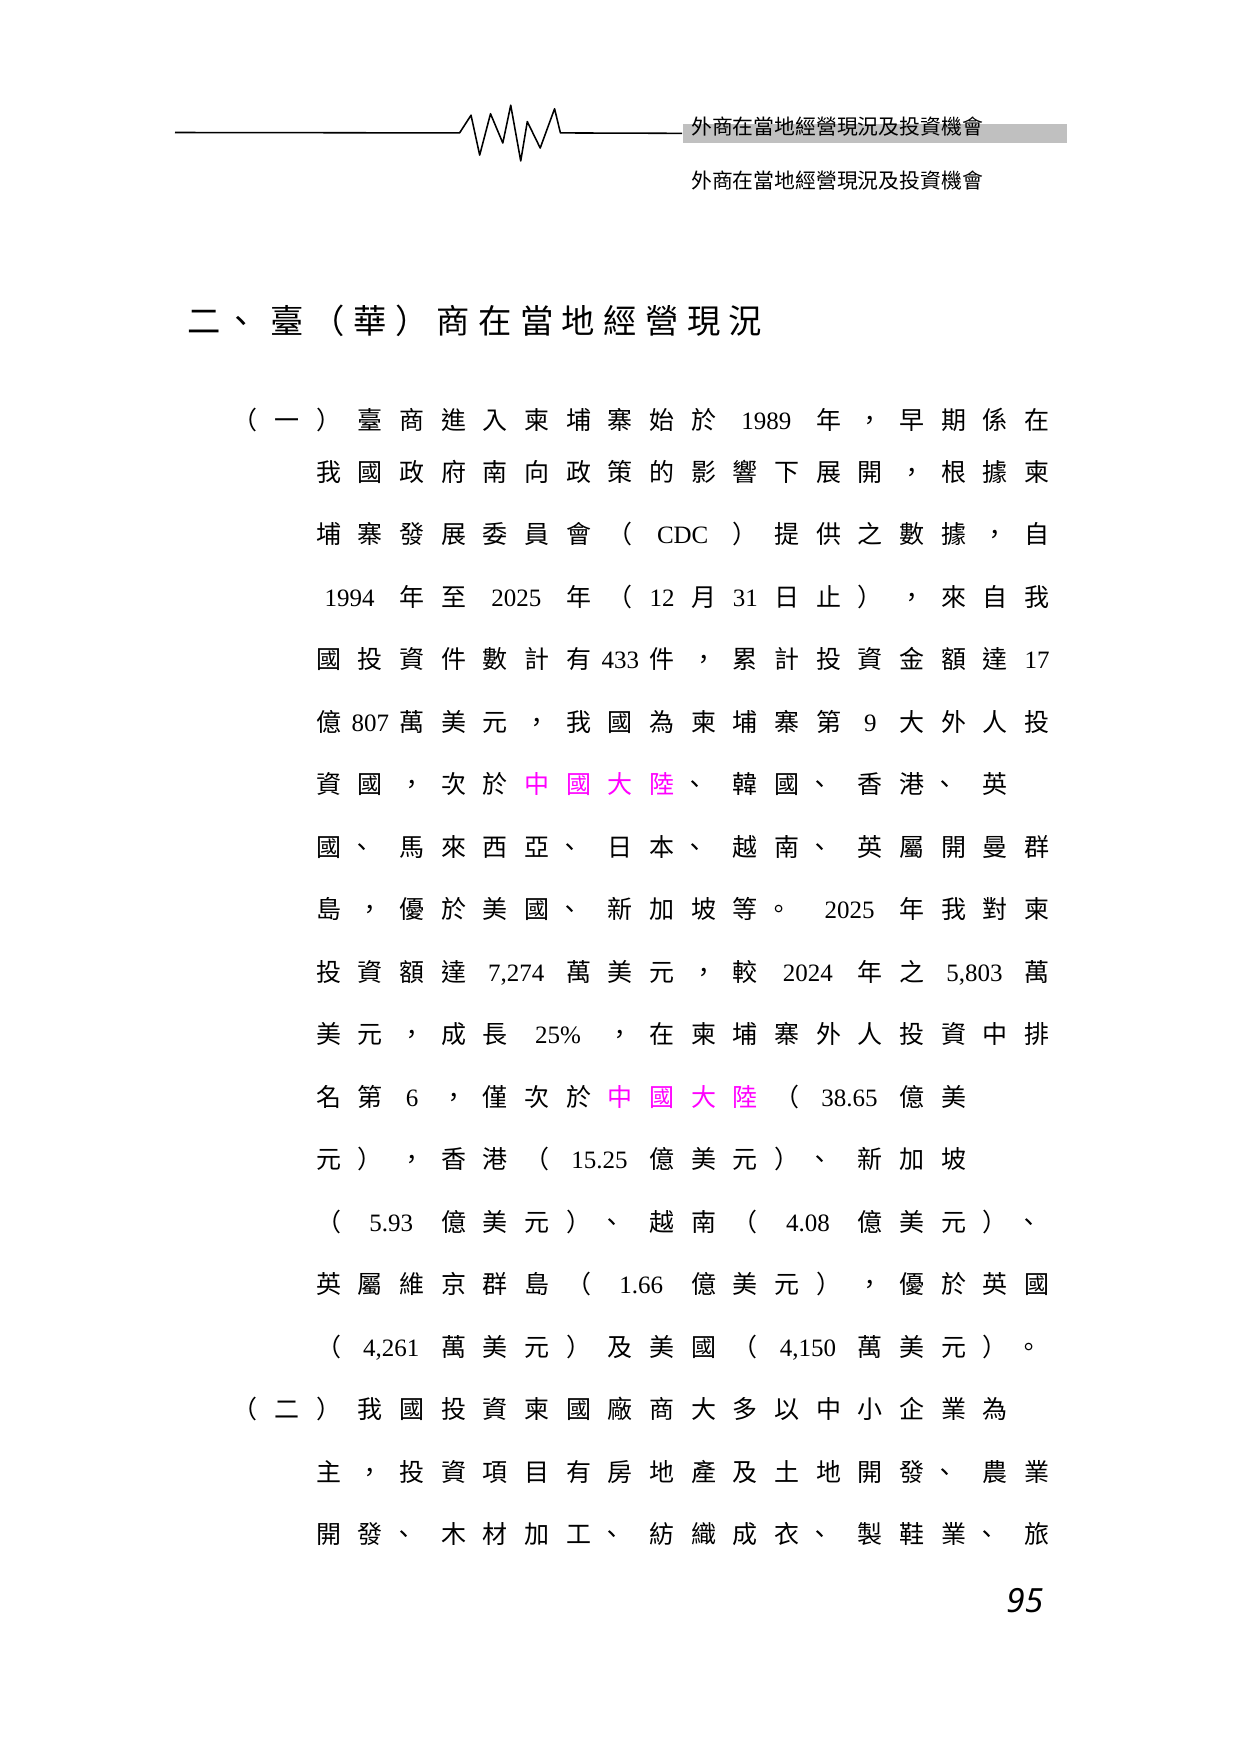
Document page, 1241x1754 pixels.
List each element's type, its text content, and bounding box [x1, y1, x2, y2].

text （二）我國投資柬國廠商大多以中小企業為主，投資項目有房地產及土地開發、農業開發、木材加工、紡織成衣、製鞋業、旅 [207, 1366, 1058, 1554]
text 二、臺（華）商在當地經營現況 [183, 277, 1058, 339]
text （一）臺商進入柬埔寨始於1989年，早期係在我國政府南向政策的影響下展開，根據柬埔寨發展委員會（CDC）提供之數據，自1994年至2025年（12月31日止），來自我國投資件數計有433件，累計投資金額達17億807萬美元，我國為柬埔寨第9大外人投資國，次於中國大陸、韓國、香港、英國、馬來西亞、日本、越南、英屬開曼群島，優於美國、新加坡等。2025年我對柬投資額達7,274萬美元，較2024年之5,803萬美元，成長25%，在柬埔寨外人投資中排名第6，僅次於中國大陸（38.65億美元），香港（15.25億美元）、新加坡（5.93億美元）、越南（4.08億美元）、英屬維京群島（1.66億美元），優於英國（4,261萬美元）及美國（4,150萬美元）。 [207, 366, 1058, 1366]
